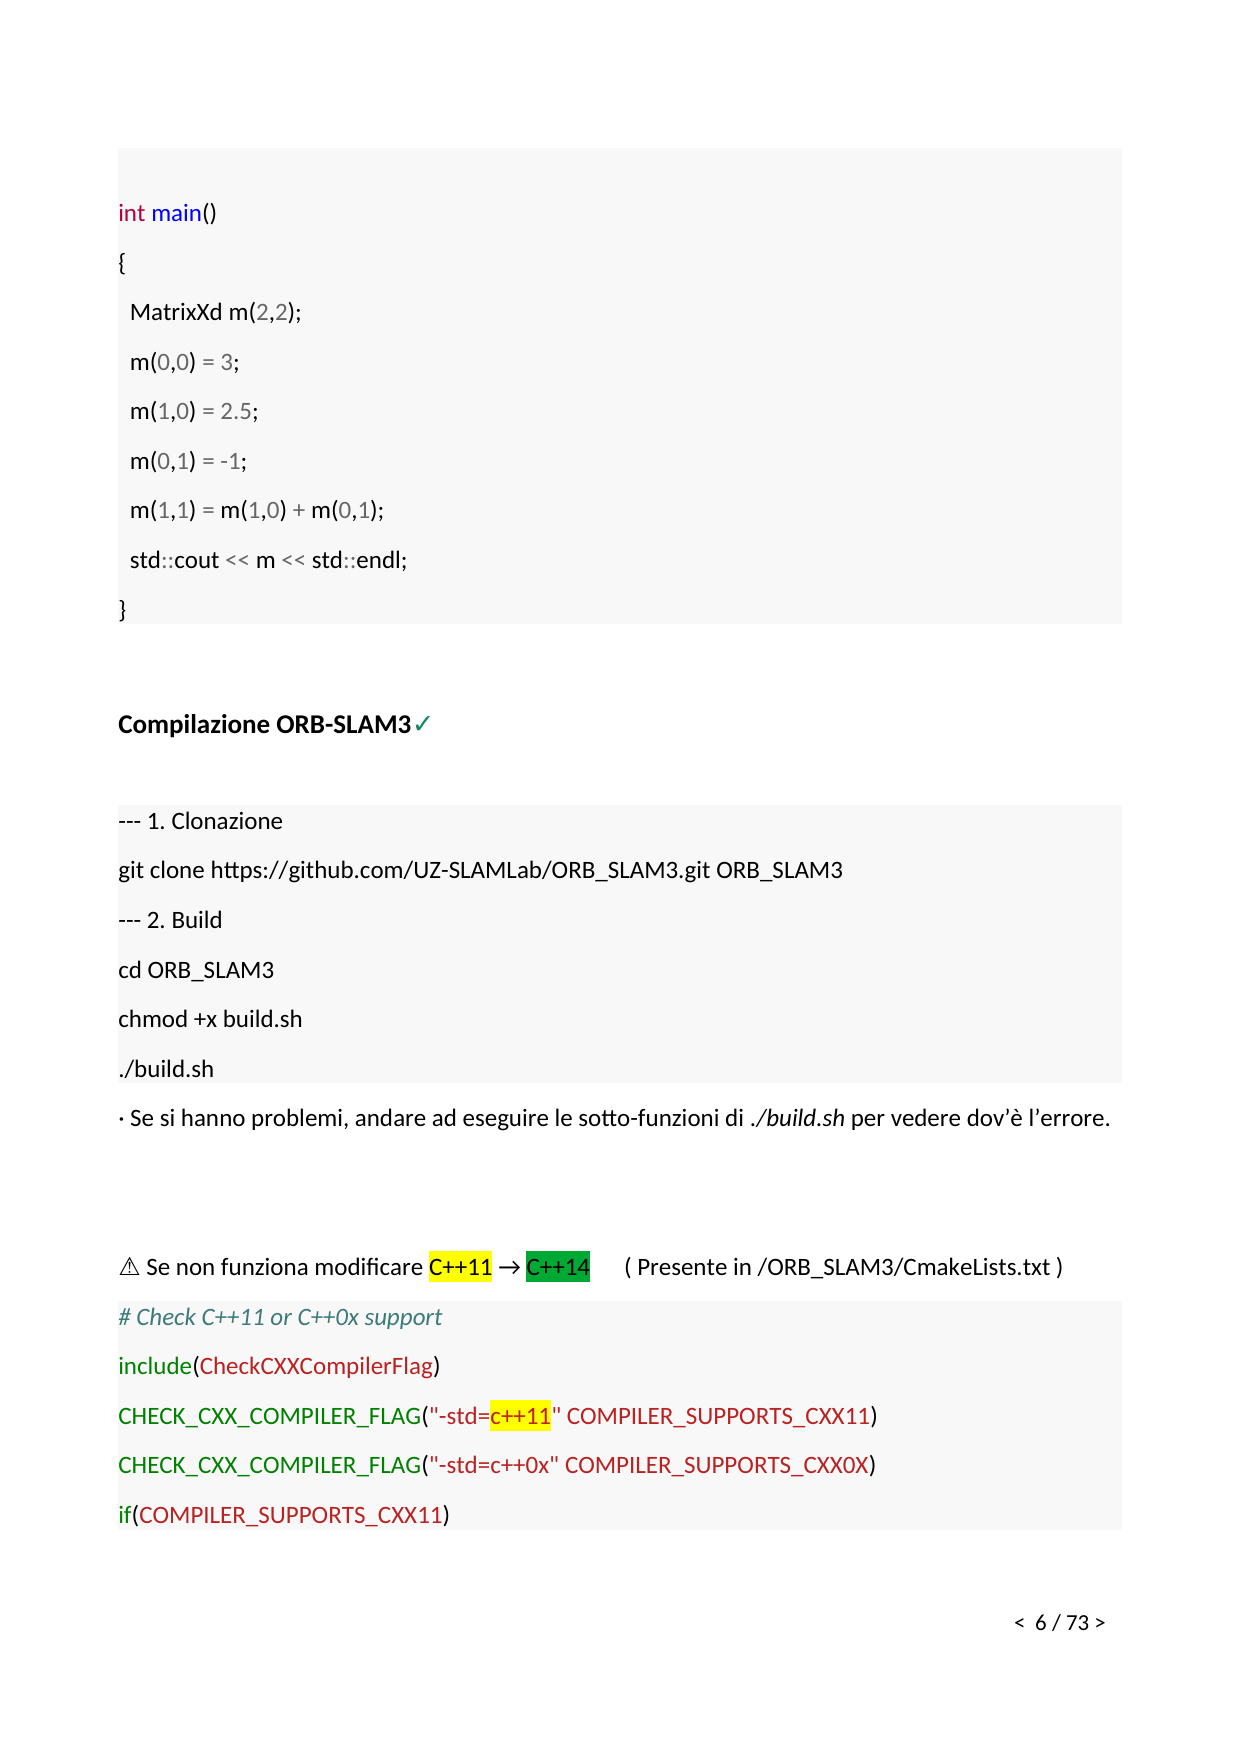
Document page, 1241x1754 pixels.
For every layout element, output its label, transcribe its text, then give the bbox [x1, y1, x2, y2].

text # Check C++11 or C++0x support [118, 1301, 1122, 1331]
text } [118, 594, 1122, 624]
text --- 1. Clonazione [118, 805, 1122, 836]
text std::cout << m << std::endl; [118, 544, 1122, 575]
text ./build.sh [118, 1053, 1122, 1083]
text if(COMPILER_SUPPORTS_CXX11) [118, 1499, 1122, 1530]
text CHECK_CXX_COMPILER_FLAG("-std=c++0x" COMPILER_SUPPORTS_CXX0X) [118, 1449, 1122, 1480]
text CHECK_CXX_COMPILER_FLAG("-std=c++11" COMPILER_SUPPORTS_CXX11) [118, 1400, 1122, 1431]
text m(0,0) = 3; [118, 346, 1122, 376]
text { [118, 247, 1122, 277]
text --- 2. Build [118, 904, 1122, 935]
text git clone https://github.com/UZ-SLAMLab/ORB_SLAM3.git ORB_SLAM3 [118, 854, 1122, 885]
text include(CheckCXXCompilerFlag) [118, 1350, 1122, 1381]
text ⚠ Se non funziona modificare C++11 → C++14 ( Presente in /ORB_SLAM3/CmakeLists.txt ) [118, 1251, 1122, 1282]
text m(1,0) = 2.5; [118, 396, 1122, 426]
subtitle Compilazione ORB-SLAM3✓ [118, 708, 1122, 741]
text · Se si hanno problemi, andare ad eseguire le sotto-funzioni di ./build.sh per vedere dov’è l’errore. [118, 1102, 1122, 1133]
text MatrixXd m(2,2); [118, 296, 1122, 327]
text int main() [118, 197, 1122, 228]
text m(1,1) = m(1,0) + m(0,1); [118, 495, 1122, 525]
text m(0,1) = -1; [118, 445, 1122, 476]
text cd ORB_SLAM3 [118, 954, 1122, 984]
text chmod +x build.sh [118, 1003, 1122, 1034]
